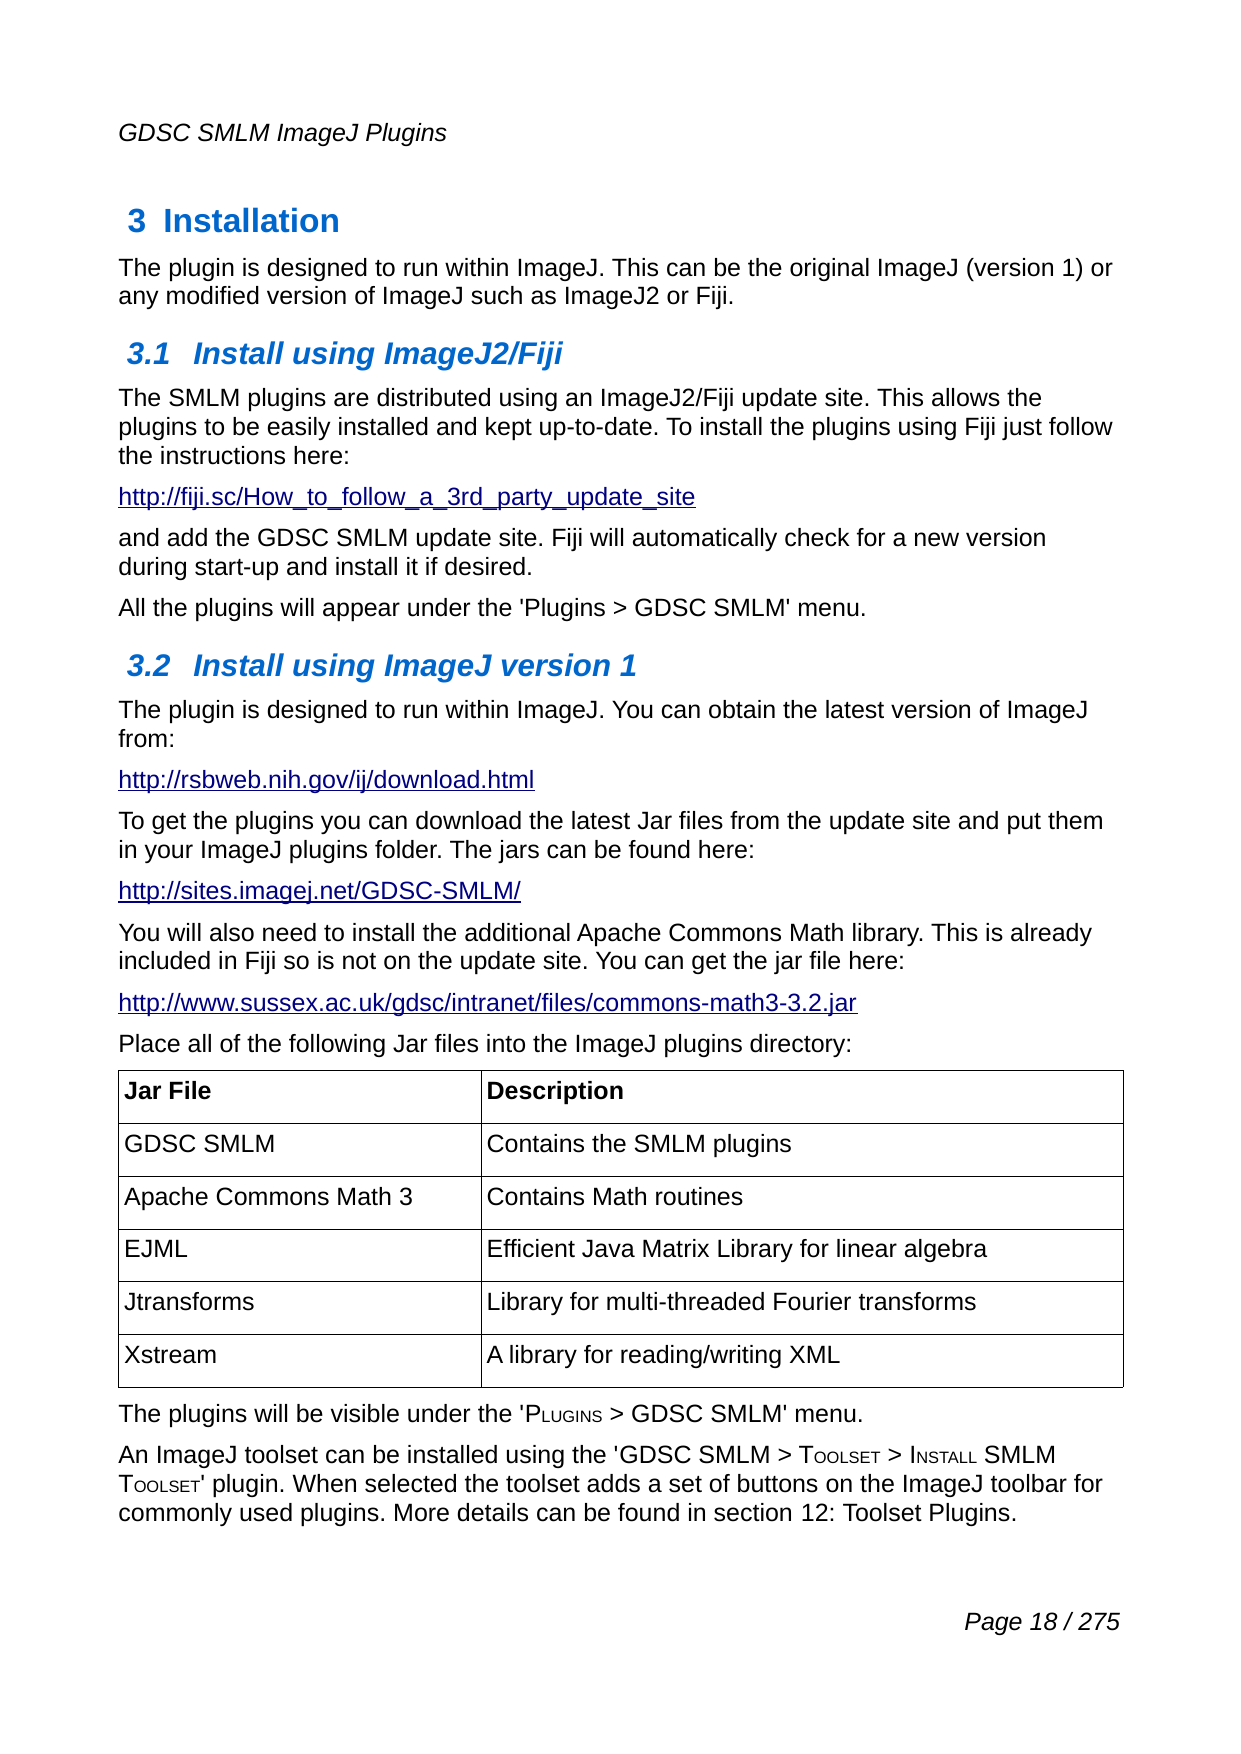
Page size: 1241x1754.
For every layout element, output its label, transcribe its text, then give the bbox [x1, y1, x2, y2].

text The plugins will be visible under the 'Plugins > GDSC SMLM' menu. [118, 1399, 1122, 1428]
subtitle Install using ImageJ2/Fiji [118, 335, 1122, 371]
text and add the GDSC SMLM update site. Fiji will automatically check for a new version during start-up and install it if desired. [118, 523, 1122, 581]
text You will also need to install the additional Apache Commons Math library. This is already included in Fiji so is not on the update site. You can get the jar file here: [118, 917, 1122, 975]
text http://fiji.sc/How_to_follow_a_3rd_party_update_site [118, 482, 1122, 511]
subtitle Installation [118, 201, 1122, 240]
text http://sites.imagej.net/GDSC-SMLM/ [118, 876, 1122, 905]
table_cell Contains the SMLM plugins [482, 1124, 1123, 1176]
text All the plugins will appear under the 'Plugins > GDSC SMLM' menu. [118, 593, 1122, 622]
text To get the plugins you can download the latest Jar files from the update site and put them in your ImageJ plugins folder. The jars can be found here: [118, 806, 1122, 864]
table_cell GDSC SMLM [119, 1124, 481, 1176]
text http://rsbweb.nih.gov/ij/download.html [118, 765, 1122, 794]
table_cell Apache Commons Math 3 [119, 1177, 481, 1228]
table_cell Jtransforms [119, 1282, 481, 1334]
table_cell Efficient Java Matrix Library for linear algebra [482, 1230, 1123, 1281]
table_header Jar File [119, 1071, 481, 1123]
table_cell Xstream [119, 1335, 481, 1387]
table_cell EJML [119, 1230, 481, 1281]
text An ImageJ toolset can be installed using the 'GDSC SMLM > Toolset > Install SMLM Toolset' plugin. When selected the toolset adds a set of buttons on the ImageJ toolbar for commonly used plugins. More details can be found in section 12: Toolset Plugins. [118, 1441, 1122, 1527]
text The plugin is designed to run within ImageJ. This can be the original ImageJ (version 1) or any modified version of ImageJ such as ImageJ2 or Fiji. [118, 252, 1122, 310]
table_cell Contains Math routines [482, 1177, 1123, 1228]
text The SMLM plugins are distributed using an ImageJ2/Fiji update site. This allows the plugins to be easily installed and kept up-to-date. To install the plugins using Fiji just follow the instructions here: [118, 383, 1122, 469]
text Place all of the following Jar files into the ImageJ plugins directory: [118, 1029, 1122, 1057]
text http://www.sussex.ac.uk/gdsc/intranet/files/commons-math3-3.2.jar [118, 987, 1122, 1016]
text The plugin is designed to run within ImageJ. You can obtain the latest version of ImageJ from: [118, 695, 1122, 752]
table_cell A library for reading/writing XML [482, 1335, 1123, 1387]
table_header Description [482, 1071, 1123, 1123]
subtitle Install using ImageJ version 1 [118, 647, 1122, 683]
table_cell Library for multi-threaded Fourier transforms [482, 1282, 1123, 1334]
